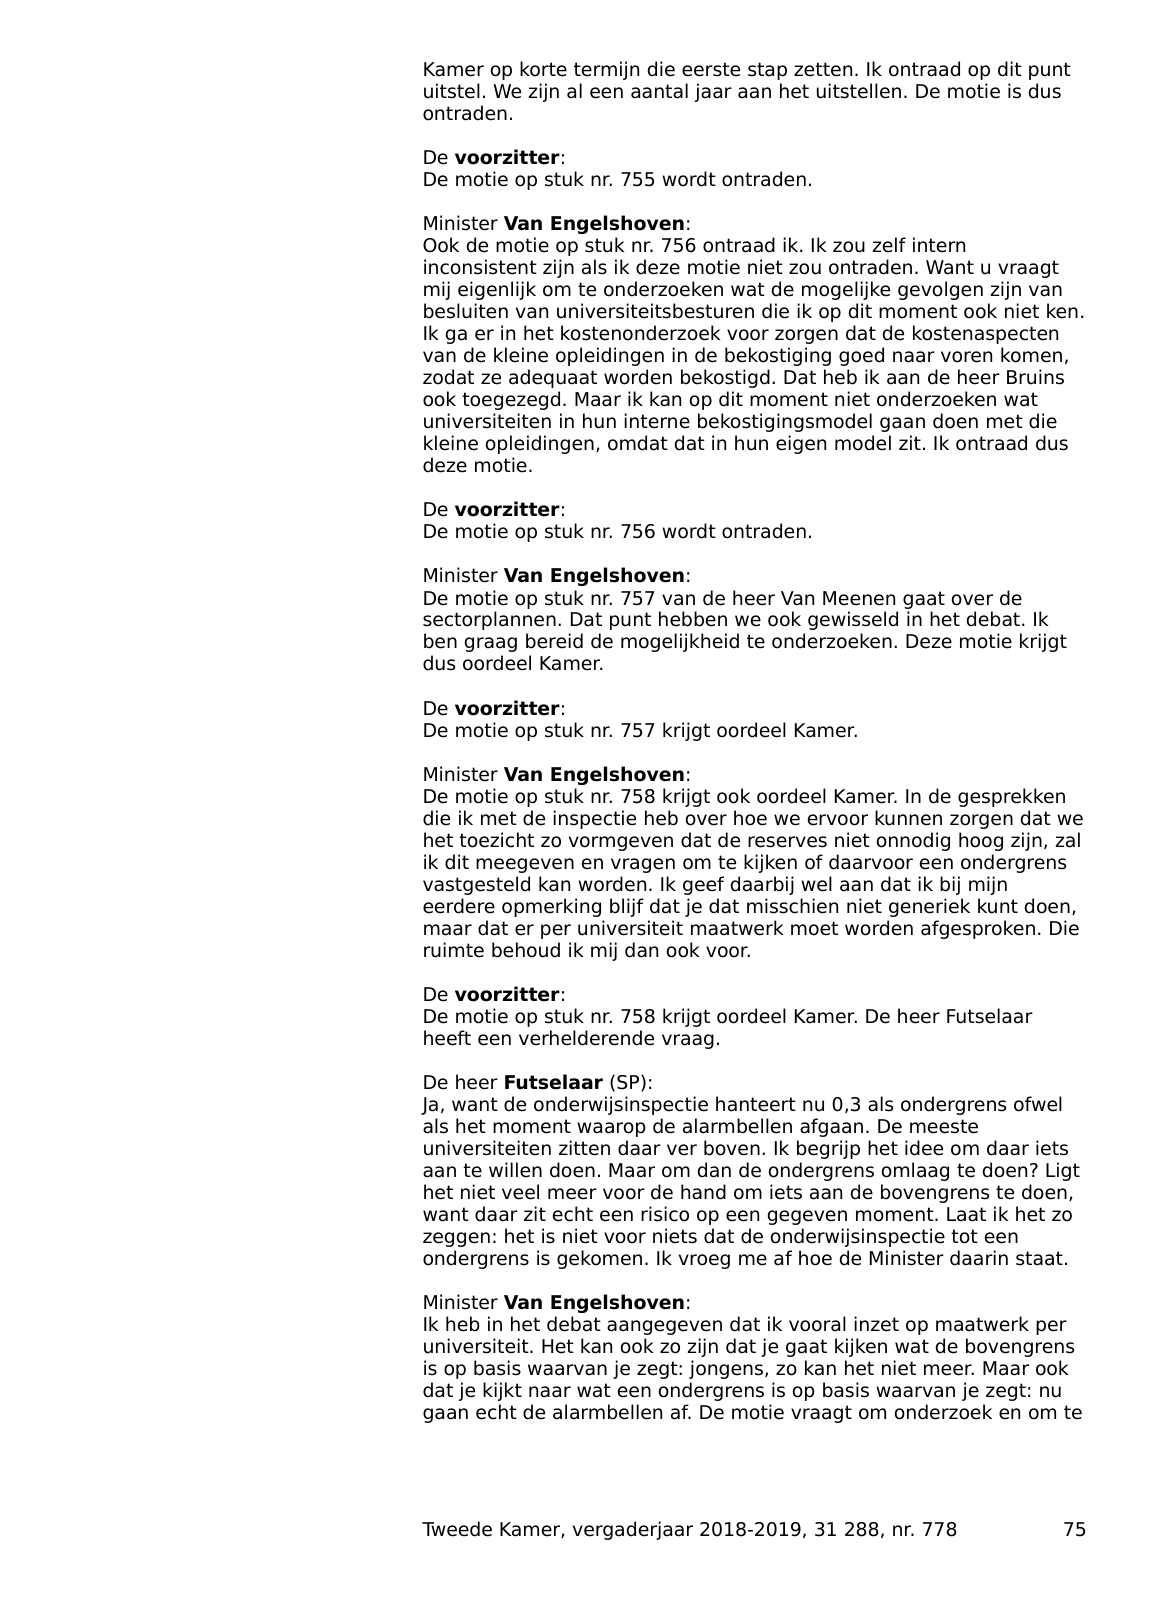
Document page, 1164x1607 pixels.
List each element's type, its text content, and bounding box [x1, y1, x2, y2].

text De voorzitter: [422, 984, 1087, 1006]
text De motie op stuk nr. 756 wordt ontraden. [422, 521, 1087, 543]
text Minister Van Engelshoven: [422, 213, 1087, 235]
text Ja, want de onderwijsinspectie hanteert nu 0,3 als ondergrens ofwel als het moment waarop de alarmbellen afgaan. De meeste universiteiten zitten daar ver boven. Ik begrijp het idee om daar iets aan te willen doen. Maar om dan de ondergrens omlaag te doen? Ligt het niet veel meer voor de hand om iets aan de bovengrens te doen, want daar zit echt een risico op een gegeven moment. Laat ik het zo zeggen: het is niet voor niets dat de onderwijsinspectie tot een ondergrens is gekomen. Ik vroeg me af hoe de Minister daarin staat. [422, 1094, 1087, 1269]
text De voorzitter: [422, 499, 1087, 521]
text De motie op stuk nr. 757 krijgt oordeel Kamer. [422, 719, 1087, 741]
text Ik heb in het debat aangegeven dat ik vooral inzet op maatwerk per universiteit. Het kan ook zo zijn dat je gaat kijken wat de bovengrens is op basis waarvan je zegt: jongens, zo kan het niet meer. Maar ook dat je kijkt naar wat een ondergrens is op basis waarvan je zegt: nu gaan echt de alarmbellen af. De motie vraagt om onderzoek en om te [422, 1314, 1087, 1424]
text Minister Van Engelshoven: [422, 764, 1087, 786]
text De motie op stuk nr. 755 wordt ontraden. [422, 169, 1087, 191]
text Minister Van Engelshoven: [422, 1292, 1087, 1314]
text Minister Van Engelshoven: [422, 565, 1087, 587]
text Ook de motie op stuk nr. 756 ontraad ik. Ik zou zelf intern inconsistent zijn als ik deze motie niet zou ontraden. Want u vraagt mij eigenlijk om te onderzoeken wat de mogelijke gevolgen zijn van besluiten van universiteitsbesturen die ik op dit moment ook niet ken. Ik ga er in het kostenonderzoek voor zorgen dat de kostenaspecten van de kleine opleidingen in de bekostiging goed naar voren komen, zodat ze adequaat worden bekostigd. Dat heb ik aan de heer Bruins ook toegezegd. Maar ik kan op dit moment niet onderzoeken wat universiteiten in hun interne bekostigingsmodel gaan doen met die kleine opleidingen, omdat dat in hun eigen model zit. Ik ontraad dus deze motie. [422, 235, 1087, 477]
text De heer Futselaar (SP): [422, 1072, 1087, 1094]
text De motie op stuk nr. 757 van de heer Van Meenen gaat over de sectorplannen. Dat punt hebben we ook gewisseld in het debat. Ik ben graag bereid de mogelijkheid te onderzoeken. Deze motie krijgt dus oordeel Kamer. [422, 587, 1087, 675]
text Kamer op korte termijn die eerste stap zetten. Ik ontraad op dit punt uitstel. We zijn al een aantal jaar aan het uitstellen. De motie is dus ontraden. [422, 59, 1087, 125]
text De voorzitter: [422, 697, 1087, 719]
text De motie op stuk nr. 758 krijgt ook oordeel Kamer. In de gesprekken die ik met de inspectie heb over hoe we ervoor kunnen zorgen dat we het toezicht zo vormgeven dat de reserves niet onnodig hoog zijn, zal ik dit meegeven en vragen om te kijken of daarvoor een ondergrens vastgesteld kan worden. Ik geef daarbij wel aan dat ik bij mijn eerdere opmerking blijf dat je dat misschien niet generiek kunt doen, maar dat er per universiteit maatwerk moet worden afgesproken. Die ruimte behoud ik mij dan ook voor. [422, 786, 1087, 961]
text De motie op stuk nr. 758 krijgt oordeel Kamer. De heer Futselaar heeft een verhelderende vraag. [422, 1006, 1087, 1049]
text De voorzitter: [422, 147, 1087, 169]
